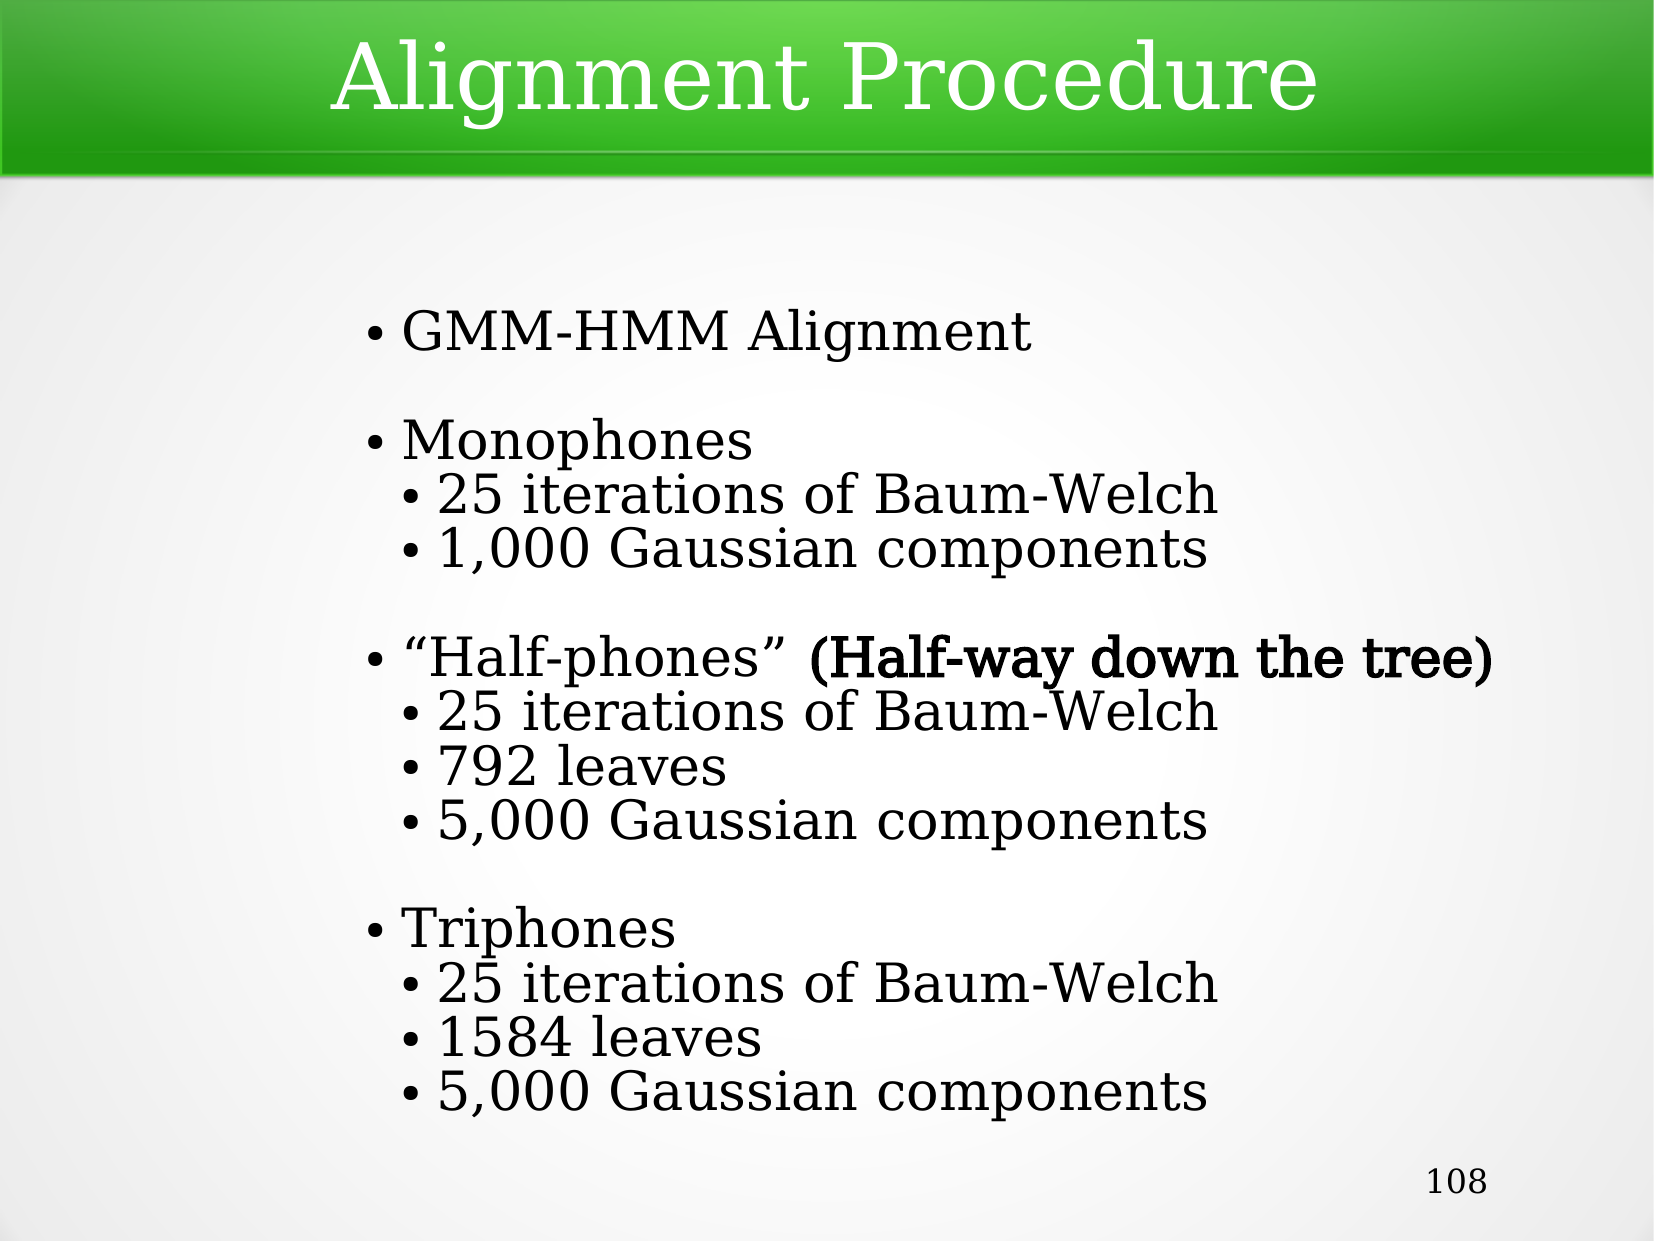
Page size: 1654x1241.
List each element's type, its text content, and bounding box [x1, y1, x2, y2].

title Alignment Procedure [82, 11, 1571, 154]
text_box GMM-HMM Alignment Monophones 25 iterations of Baum-Welch 1,000 Gaussian components “Half-phones” (Half-way down the tree) 25 iterations of Baum-Welch 792 leaves 5,000 Gaussian components Triphones 25 iterations of Baum-Welch 1584 leaves 5,000 Gaussian components [350, 300, 1521, 1238]
picture [0, 0, 1654, 1241]
